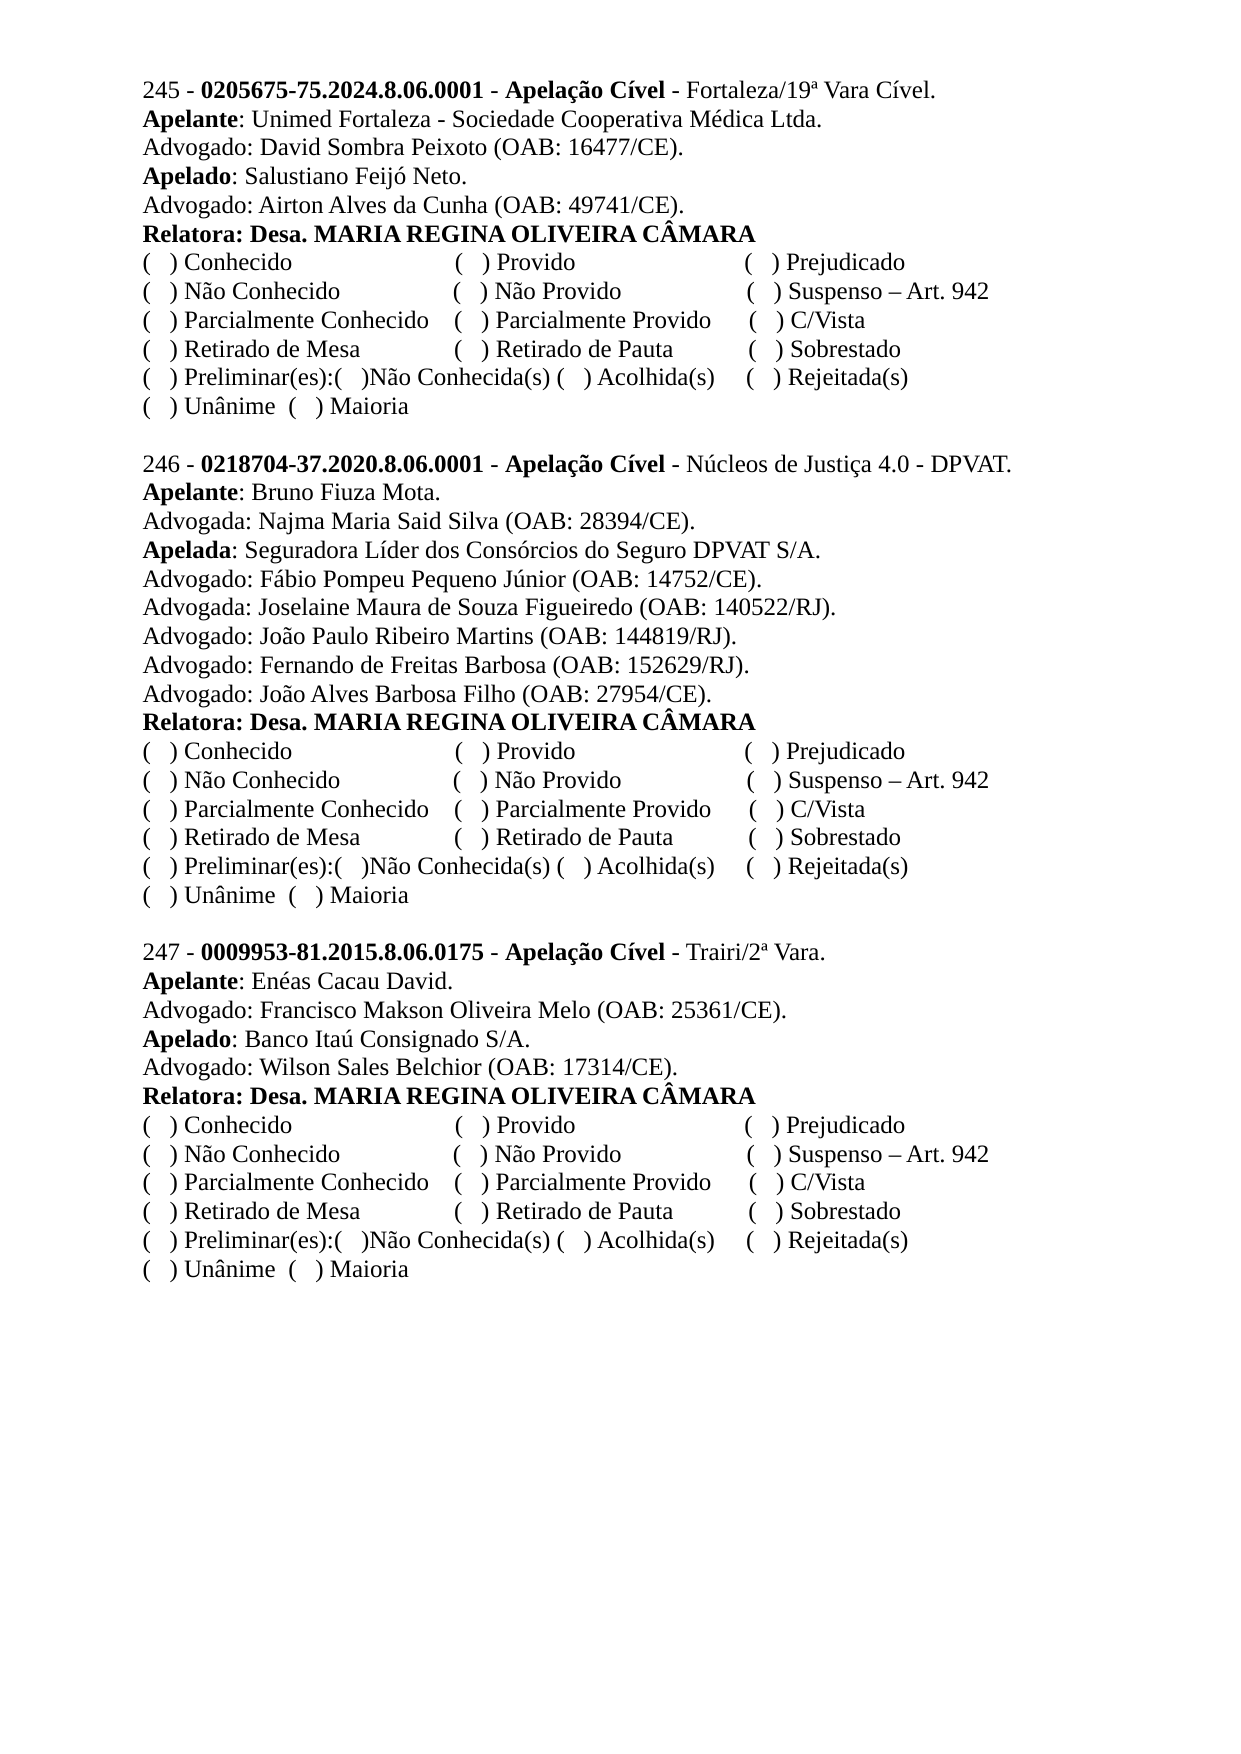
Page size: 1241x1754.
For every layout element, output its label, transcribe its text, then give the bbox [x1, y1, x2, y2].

text Advogado: David Sombra Peixoto (OAB: 16477/CE). [142, 132, 1141, 161]
text Relatora: Desa. MARIA REGINA OLIVEIRA CÂMARA [142, 707, 1141, 736]
text ( ) Retirado de Mesa ( ) Retirado de Pauta ( ) Sobrestado [142, 822, 1158, 851]
text 246 - 0218704-37.2020.8.06.0001 - Apelação Cível - Núcleos de Justiça 4.0 - DPVAT. [142, 449, 1141, 477]
text Apelado: Salustiano Feijó Neto. [142, 161, 1141, 190]
text ( ) Conhecido ( ) Provido ( ) Prejudicado [142, 1110, 1141, 1139]
text Advogada: Najma Maria Said Silva (OAB: 28394/CE). [142, 506, 1141, 535]
text ( ) Retirado de Mesa ( ) Retirado de Pauta ( ) Sobrestado [142, 1196, 1158, 1225]
text ( ) Conhecido ( ) Provido ( ) Prejudicado [142, 247, 1141, 276]
text Advogado: Fernando de Freitas Barbosa (OAB: 152629/RJ). [142, 650, 1141, 679]
text Advogado: Francisco Makson Oliveira Melo (OAB: 25361/CE). [142, 995, 1141, 1024]
text Advogada: Joselaine Maura de Souza Figueiredo (OAB: 140522/RJ). [142, 592, 1141, 621]
text ( ) Parcialmente Conhecido ( ) Parcialmente Provido ( ) C/Vista [142, 794, 1158, 822]
text ( ) Unânime ( ) Maioria [142, 1254, 1158, 1282]
text Advogado: João Alves Barbosa Filho (OAB: 27954/CE). [142, 679, 1141, 707]
text ( ) Parcialmente Conhecido ( ) Parcialmente Provido ( ) C/Vista [142, 305, 1158, 334]
text Apelante: Bruno Fiuza Mota. [142, 477, 1141, 506]
text ( ) Conhecido ( ) Provido ( ) Prejudicado [142, 736, 1141, 765]
text ( ) Preliminar(es):( )Não Conhecida(s) ( ) Acolhida(s) ( ) Rejeitada(s) [142, 851, 1158, 880]
text ( ) Não Conhecido ( ) Não Provido ( ) Suspenso – Art. 942 [142, 765, 1158, 794]
text ( ) Unânime ( ) Maioria [142, 391, 1158, 420]
text ( ) Preliminar(es):( )Não Conhecida(s) ( ) Acolhida(s) ( ) Rejeitada(s) [142, 362, 1158, 391]
text Advogado: Airton Alves da Cunha (OAB: 49741/CE). [142, 190, 1141, 219]
text Advogado: Wilson Sales Belchior (OAB: 17314/CE). [142, 1052, 1141, 1081]
text ( ) Preliminar(es):( )Não Conhecida(s) ( ) Acolhida(s) ( ) Rejeitada(s) [142, 1225, 1158, 1254]
text ( ) Não Conhecido ( ) Não Provido ( ) Suspenso – Art. 942 [142, 1139, 1158, 1167]
text 247 - 0009953-81.2015.8.06.0175 - Apelação Cível - Trairi/2ª Vara. [142, 937, 1141, 966]
text Relatora: Desa. MARIA REGINA OLIVEIRA CÂMARA [142, 219, 1141, 247]
text Apelante: Enéas Cacau David. [142, 966, 1141, 995]
text 245 - 0205675-75.2024.8.06.0001 - Apelação Cível - Fortaleza/19ª Vara Cível. [142, 75, 1141, 104]
text ( ) Não Conhecido ( ) Não Provido ( ) Suspenso – Art. 942 [142, 276, 1158, 305]
text Apelado: Banco Itaú Consignado S/A. [142, 1024, 1141, 1052]
text Advogado: Fábio Pompeu Pequeno Júnior (OAB: 14752/CE). [142, 564, 1141, 592]
text ( ) Unânime ( ) Maioria [142, 880, 1158, 909]
text ( ) Retirado de Mesa ( ) Retirado de Pauta ( ) Sobrestado [142, 334, 1158, 362]
text Apelante: Unimed Fortaleza - Sociedade Cooperativa Médica Ltda. [142, 104, 1141, 132]
text ( ) Parcialmente Conhecido ( ) Parcialmente Provido ( ) C/Vista [142, 1167, 1158, 1196]
text Advogado: João Paulo Ribeiro Martins (OAB: 144819/RJ). [142, 621, 1141, 650]
text Relatora: Desa. MARIA REGINA OLIVEIRA CÂMARA [142, 1081, 1141, 1110]
text Apelada: Seguradora Líder dos Consórcios do Seguro DPVAT S/A. [142, 535, 1141, 564]
